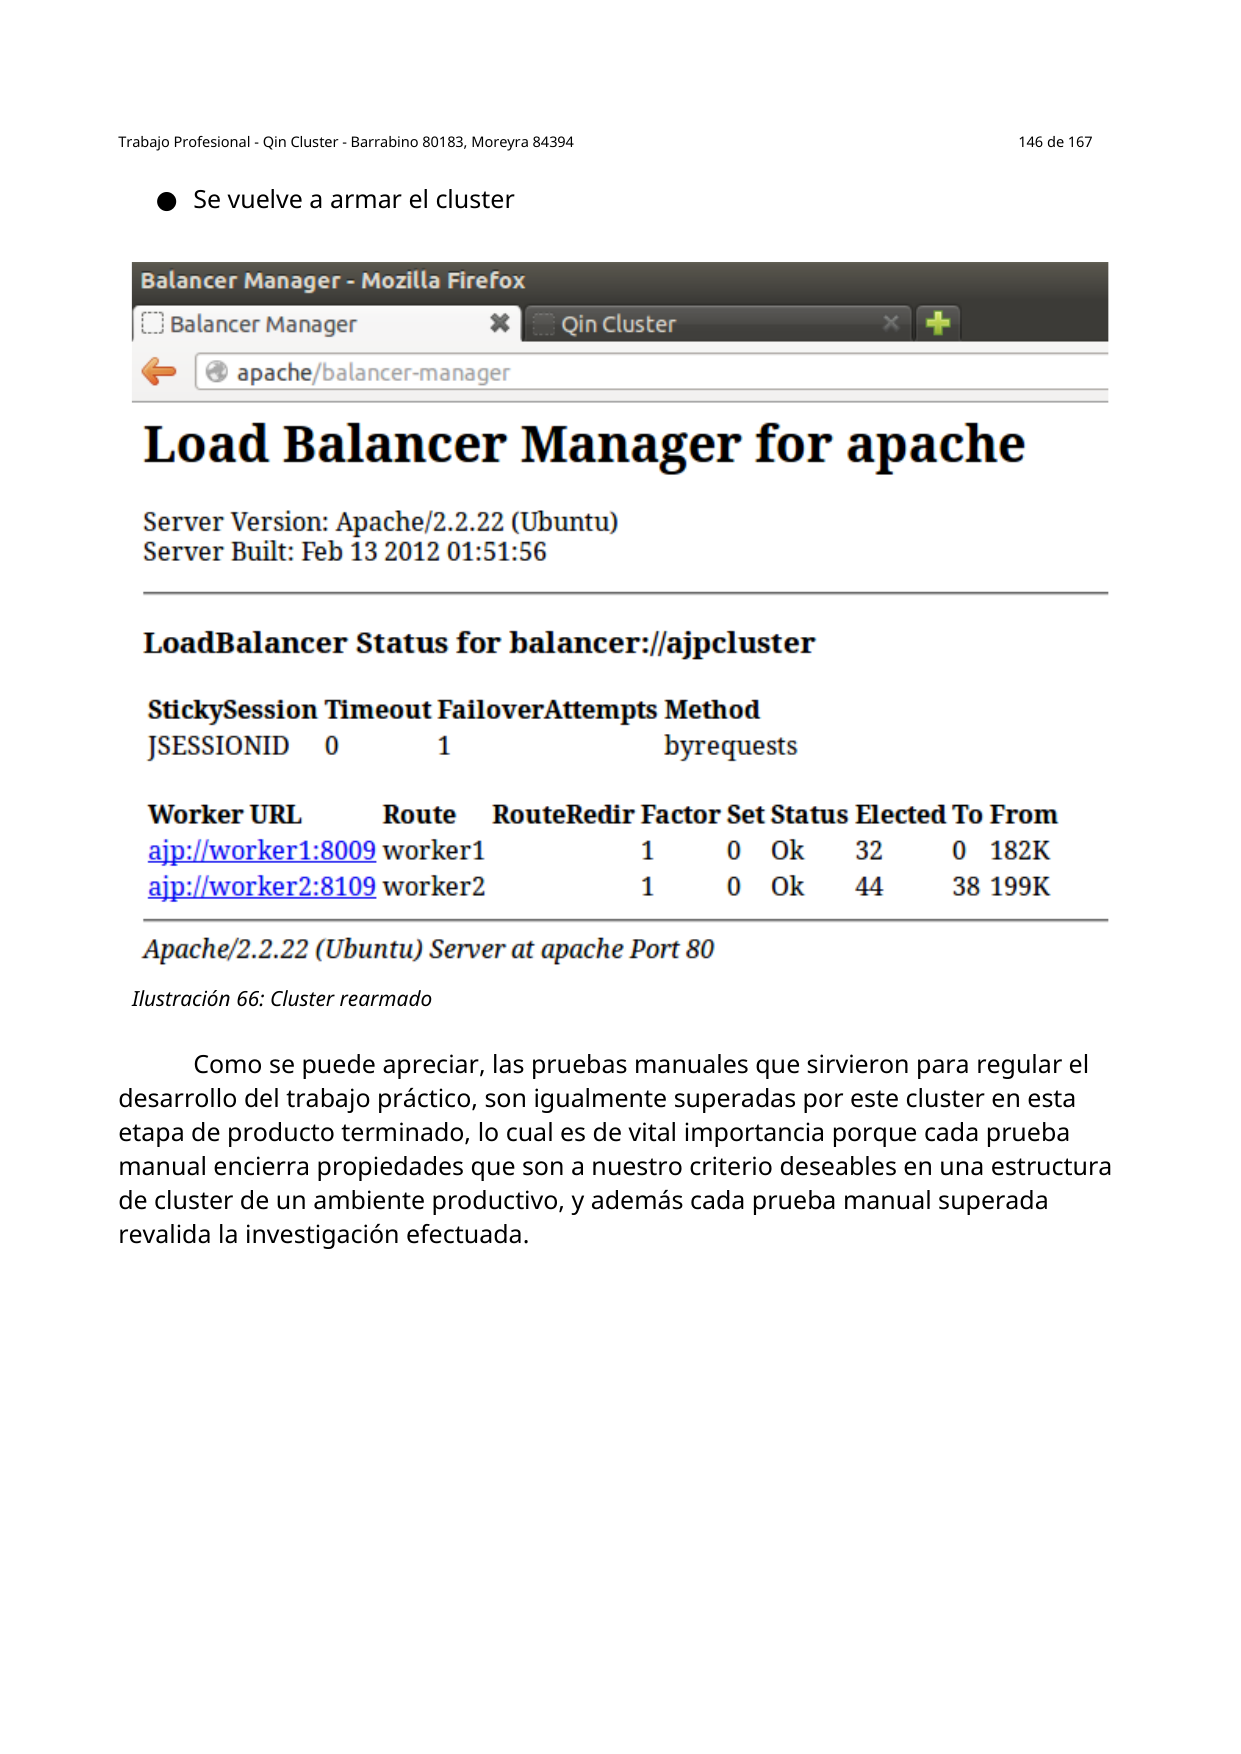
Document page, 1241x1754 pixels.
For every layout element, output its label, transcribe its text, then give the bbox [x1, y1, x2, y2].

list Se vuelve a armar el cluster [156, 182, 1122, 216]
text Ilustración : Cluster rearmado [132, 985, 1108, 1013]
text Como se puede apreciar, las pruebas manuales que sirvieron para regular el desarrollo del trabajo práctico, son igualmente superadas por este cluster en esta etapa de producto terminado, lo cual es de vital importancia porque cada prueba manual encierra propiedades que son a nuestro criterio deseables en una estructura de cluster de un ambiente productivo, y además cada prueba manual superada revalida la investigación efectuada. [118, 1047, 1122, 1251]
picture [131, 262, 1109, 985]
